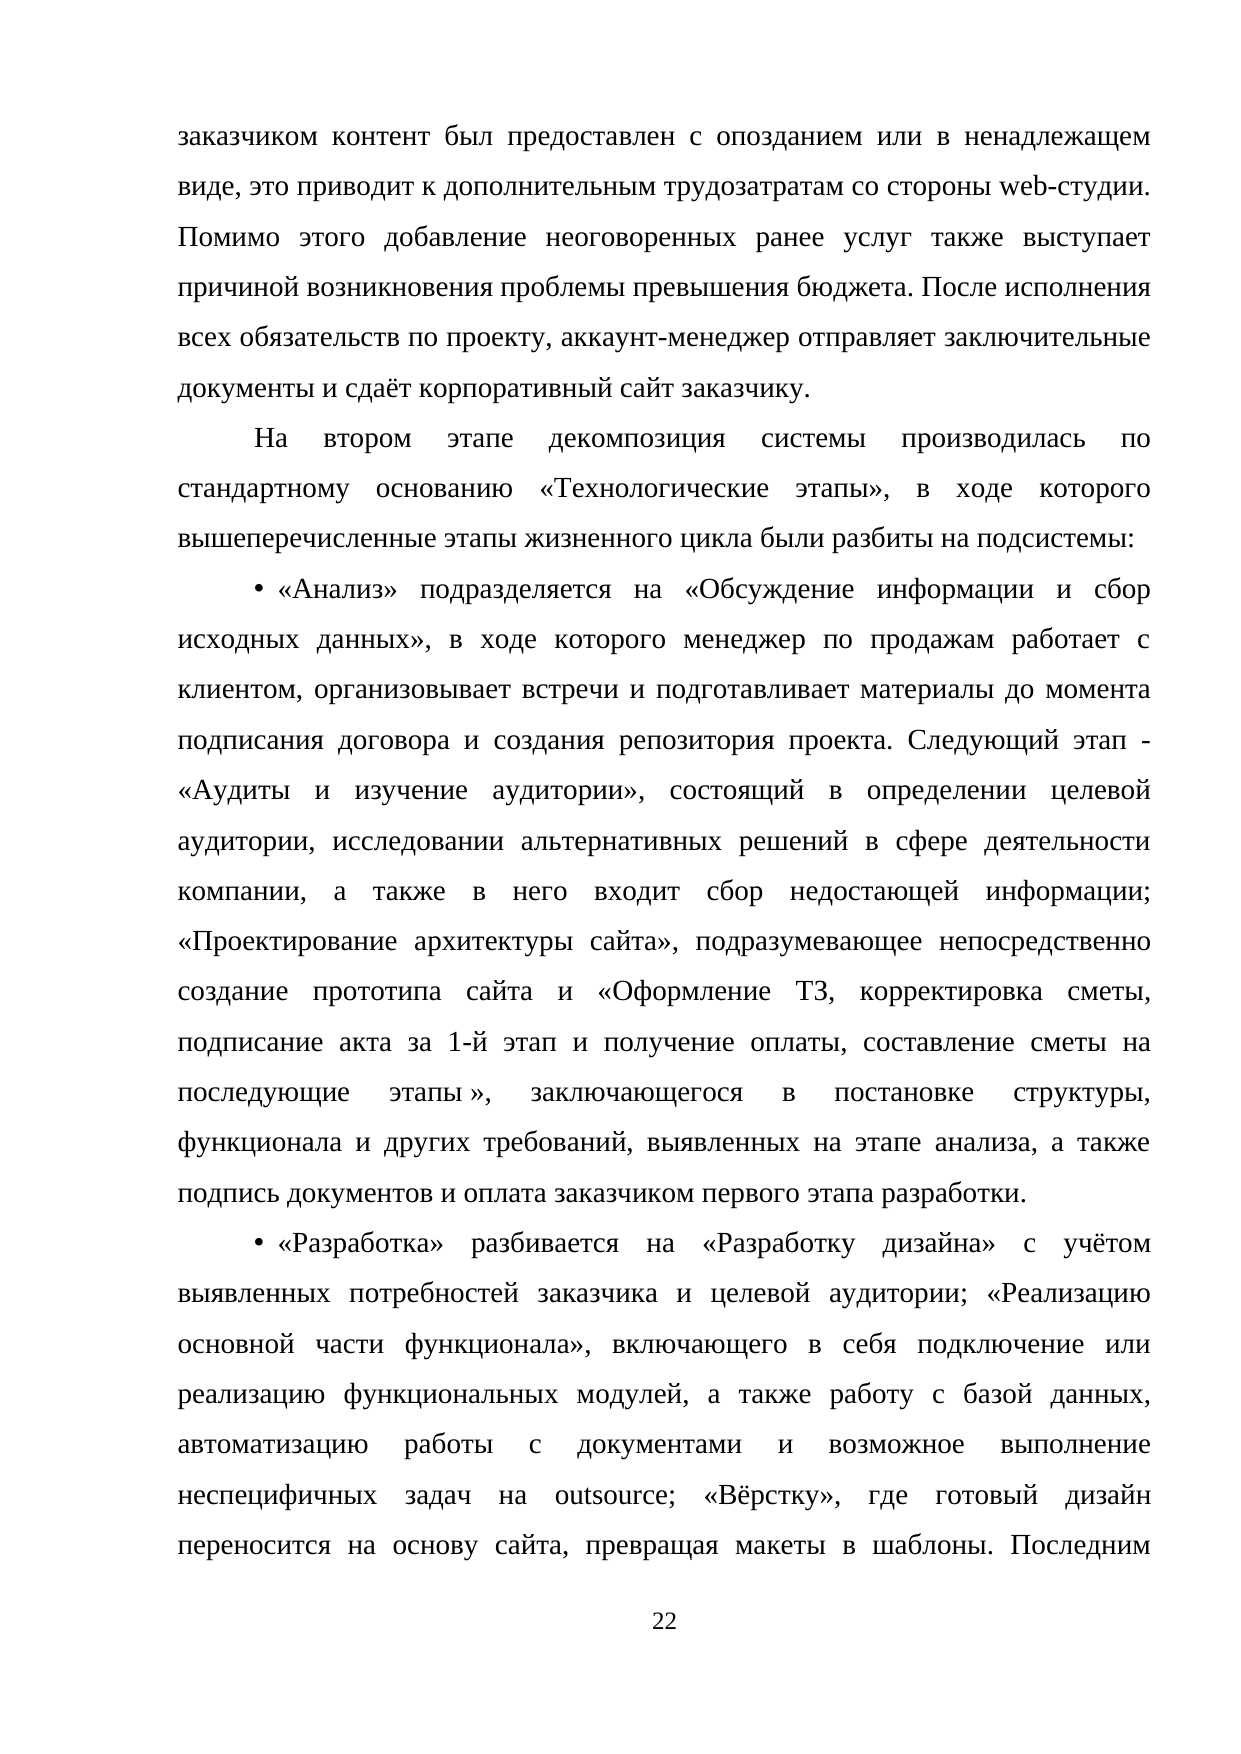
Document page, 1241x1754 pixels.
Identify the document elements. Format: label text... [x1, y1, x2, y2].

list «Анализ» подразделяется на «Обсуждение информации и сбор исходных данных», в ходе которого менеджер по продажам работает с клиентом, организовывает встречи и подготавливает материалы до момента подписания договора и создания репозитория проекта. Следующий этап - «Аудиты и изучение аудитории», состоящий в определении целевой аудитории, исследовании альтернативных решений в сфере деятельности компании, а также в него входит сбор недостающей информации; «Проектирование архитектуры сайта», подразумевающее непосредственно создание прототипа сайта и «Оформление ТЗ, корректировка сметы, подписание акта за 1-й этап и получение оплаты, составление сметы на последующие этапы », заключающегося в постановке структуры, функционала и других требований, выявленных на этапе анализа, а также подпись документов и оплата заказчиком первого этапа разработки. [177, 571, 1152, 1208]
text На втором этапе декомпозиция системы производилась по стандартному основанию «Технологические этапы», в ходе которого вышеперечисленные этапы жизненного цикла были разбиты на подсистемы: [177, 420, 1152, 554]
list «Разработка» разбивается на «Разработку дизайна» с учётом выявленных потребностей заказчика и целевой аудитории; «Реализацию основной части функционала», включающего в себя подключение или реализацию функциональных модулей, а также работу с базой данных, автоматизацию работы с документами и возможное выполнение неспецифичных задач на outsource; «Вёрстку», где готовый дизайн переносится на основу сайта, превращая макеты в шаблоны. Последним [177, 1225, 1152, 1561]
list заказчиком контент был предоставлен с опозданием или в ненадлежащем виде, это приводит к дополнительным трудозатратам со стороны web-студии. Помимо этого добавление неоговоренных ранее услуг также выступает причиной возникновения проблемы превышения бюджета. После исполнения всех обязательств по проекту, аккаунт-менеджер отправляет заключительные документы и сдаёт корпоративный сайт заказчику. [177, 118, 1152, 403]
